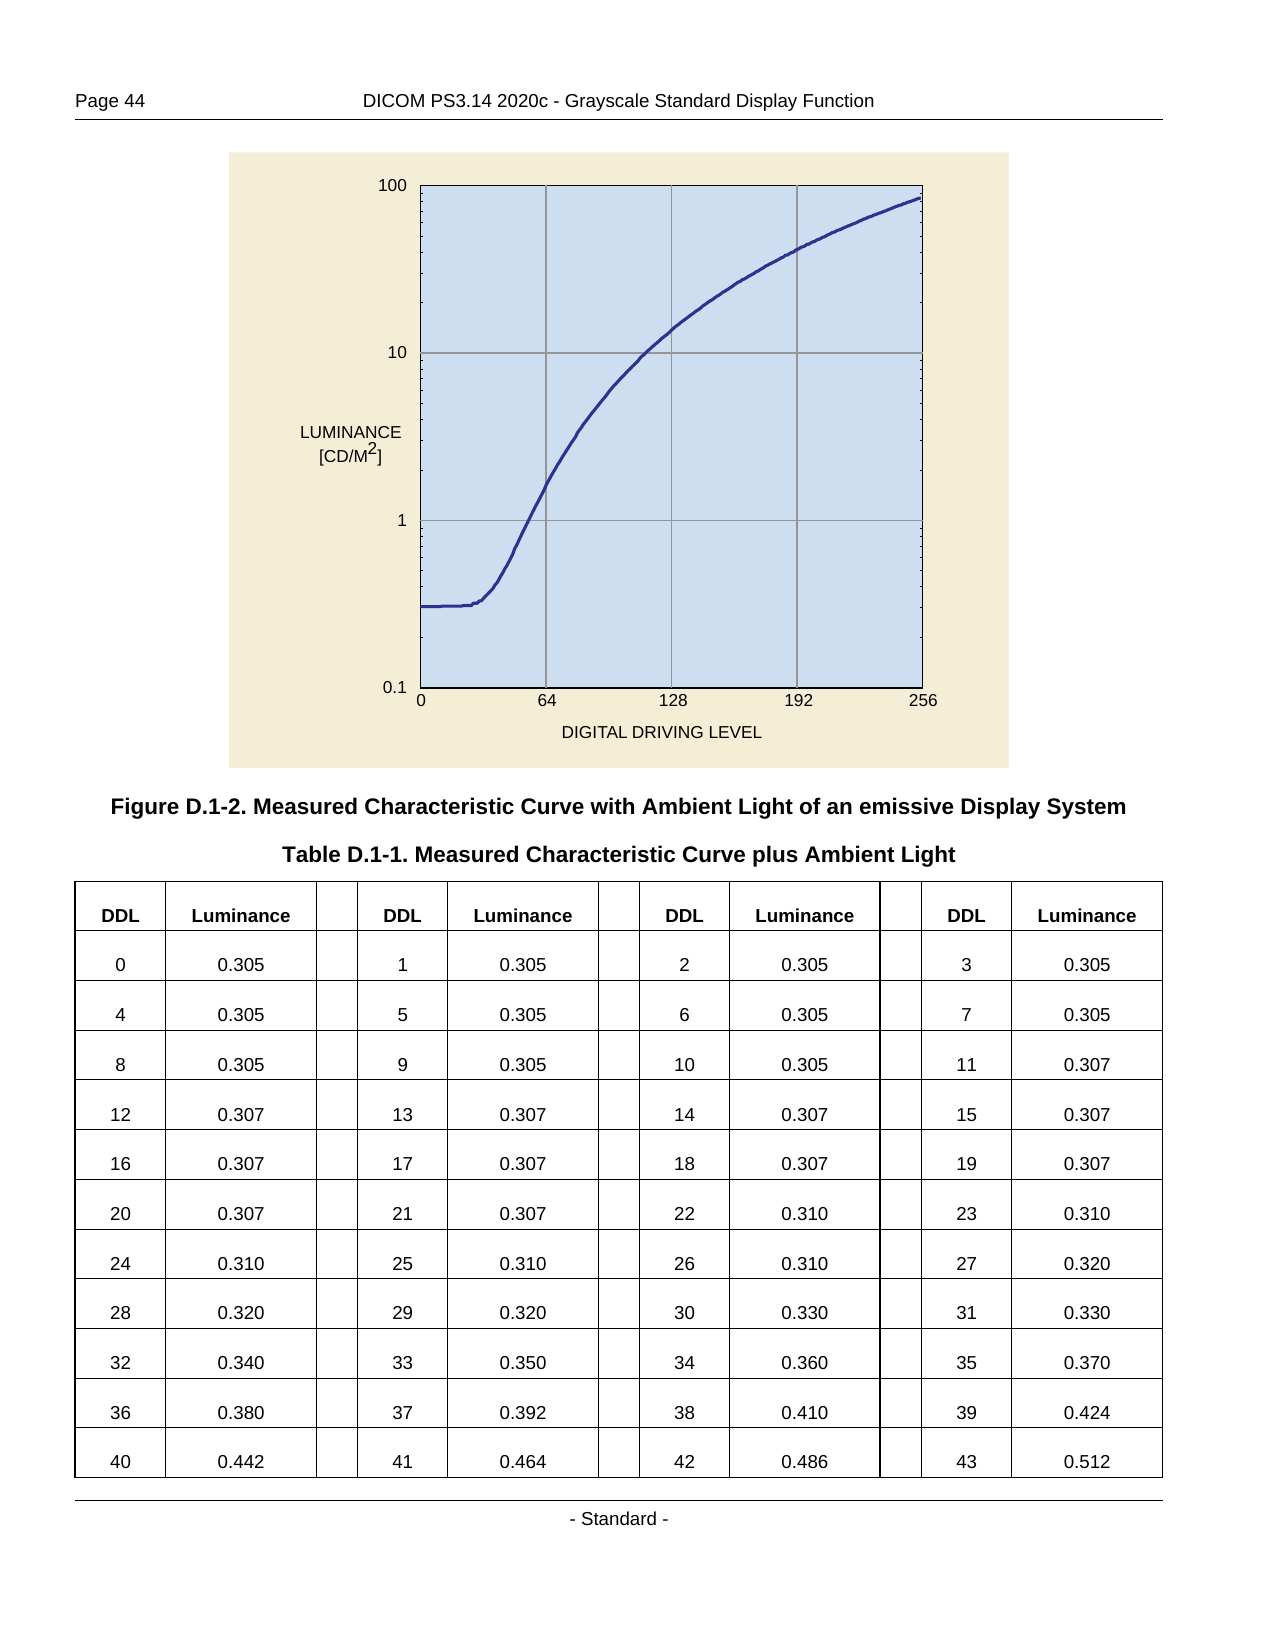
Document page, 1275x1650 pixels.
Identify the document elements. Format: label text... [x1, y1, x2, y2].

table_cell 27 [922, 1230, 1011, 1278]
table_header Luminance [166, 882, 316, 930]
table_cell 22 [640, 1180, 729, 1228]
table_cell 32 [76, 1329, 165, 1377]
table_cell 0.310 [1012, 1180, 1162, 1228]
table_cell [881, 1329, 921, 1377]
table_cell 9 [358, 1031, 447, 1079]
table_cell 0.305 [166, 1031, 316, 1079]
table_cell 0.307 [1012, 1031, 1162, 1079]
table_cell 8 [76, 1031, 165, 1079]
text Figure D.1-2. Measured Characteristic Curve with Ambient Light of an emissive Display System [75, 793, 1162, 819]
table_cell 0.392 [448, 1379, 598, 1427]
table_cell [599, 1080, 639, 1129]
table_cell [599, 1230, 639, 1278]
table_cell 0.305 [166, 981, 316, 1030]
table_cell [599, 1379, 639, 1427]
table_cell [881, 981, 921, 1030]
table_cell 16 [76, 1130, 165, 1179]
table_cell [599, 1031, 639, 1079]
table_cell 15 [922, 1080, 1011, 1129]
table_cell 2 [640, 931, 729, 980]
table_cell 0.305 [166, 931, 316, 980]
table_cell [881, 931, 921, 980]
table_cell 20 [76, 1180, 165, 1228]
table_cell 0.310 [730, 1180, 879, 1228]
table_cell [599, 931, 639, 980]
table_cell 0.307 [1012, 1130, 1162, 1179]
table_cell 28 [76, 1279, 165, 1328]
table_cell 3 [922, 931, 1011, 980]
table_cell 25 [358, 1230, 447, 1278]
table_cell [599, 981, 639, 1030]
table_cell 23 [922, 1180, 1011, 1228]
table_cell 0.310 [448, 1230, 598, 1278]
table_cell 0.307 [166, 1130, 316, 1179]
table_header Luminance [448, 882, 598, 930]
table_cell 17 [358, 1130, 447, 1179]
table_cell 0.442 [166, 1428, 316, 1477]
table_cell [881, 1279, 921, 1328]
table_cell [317, 931, 357, 980]
table_cell [599, 1428, 639, 1477]
table_cell 0.307 [730, 1130, 879, 1179]
table_cell 13 [358, 1080, 447, 1129]
table_cell 0.307 [1012, 1080, 1162, 1129]
table_cell [317, 1180, 357, 1228]
table_cell [881, 1379, 921, 1427]
table_cell 41 [358, 1428, 447, 1477]
table_cell 0.320 [448, 1279, 598, 1328]
table_cell [599, 1180, 639, 1228]
table_cell 0.380 [166, 1379, 316, 1427]
table_cell [881, 1130, 921, 1179]
table_cell [881, 1080, 921, 1129]
table_cell 18 [640, 1130, 729, 1179]
table_cell 33 [358, 1329, 447, 1377]
table_cell [317, 1031, 357, 1079]
table_cell 0.424 [1012, 1379, 1162, 1427]
table_cell 0.330 [1012, 1279, 1162, 1328]
table_cell 0.512 [1012, 1428, 1162, 1477]
table_cell 0.370 [1012, 1329, 1162, 1377]
table_cell 12 [76, 1080, 165, 1129]
table_header [599, 882, 639, 930]
table_cell 0.307 [448, 1130, 598, 1179]
table_header Luminance [730, 882, 879, 930]
table_cell 35 [922, 1329, 1011, 1377]
table_cell [317, 1230, 357, 1278]
table_cell 0.350 [448, 1329, 598, 1377]
table_cell 0.305 [448, 981, 598, 1030]
table_cell [881, 1180, 921, 1228]
table_cell 14 [640, 1080, 729, 1129]
table_cell 0.305 [448, 931, 598, 980]
table_cell 0.464 [448, 1428, 598, 1477]
table_cell 0.330 [730, 1279, 879, 1328]
table_cell 0.340 [166, 1329, 316, 1377]
table_cell 0 [76, 931, 165, 980]
table_header Luminance [1012, 882, 1162, 930]
table_header DDL [358, 882, 447, 930]
table_cell 1 [358, 931, 447, 980]
table_cell 29 [358, 1279, 447, 1328]
table_cell 10 [640, 1031, 729, 1079]
table_header [881, 882, 921, 930]
table_header DDL [640, 882, 729, 930]
table_cell [881, 1031, 921, 1079]
table_cell 5 [358, 981, 447, 1030]
table_cell [599, 1130, 639, 1179]
table_cell 0.307 [730, 1080, 879, 1129]
table_cell 21 [358, 1180, 447, 1228]
table_cell 0.410 [730, 1379, 879, 1427]
table_cell 39 [922, 1379, 1011, 1427]
table_cell 30 [640, 1279, 729, 1328]
table_cell 0.305 [730, 981, 879, 1030]
table_cell 0.360 [730, 1329, 879, 1377]
table_cell 40 [76, 1428, 165, 1477]
table_cell 42 [640, 1428, 729, 1477]
table_cell 0.305 [1012, 931, 1162, 980]
table_cell 0.307 [448, 1180, 598, 1228]
table_cell 38 [640, 1379, 729, 1427]
table_cell [881, 1230, 921, 1278]
table_cell 0.320 [1012, 1230, 1162, 1278]
table_cell 4 [76, 981, 165, 1030]
table_cell 0.305 [448, 1031, 598, 1079]
table_cell [599, 1329, 639, 1377]
table_cell [317, 1329, 357, 1377]
table_cell 26 [640, 1230, 729, 1278]
table_cell 36 [76, 1379, 165, 1427]
table_cell 0.307 [166, 1180, 316, 1228]
table_cell 24 [76, 1230, 165, 1278]
table_cell [317, 1130, 357, 1179]
table_cell 6 [640, 981, 729, 1030]
table_cell 19 [922, 1130, 1011, 1179]
table_cell 0.310 [730, 1230, 879, 1278]
table_cell 7 [922, 981, 1011, 1030]
table_cell 0.310 [166, 1230, 316, 1278]
table_cell 0.320 [166, 1279, 316, 1328]
table_header DDL [76, 882, 165, 930]
table_cell 34 [640, 1329, 729, 1377]
table_cell 0.305 [1012, 981, 1162, 1030]
table_cell 11 [922, 1031, 1011, 1079]
table_cell [317, 1379, 357, 1427]
table_cell 0.305 [730, 1031, 879, 1079]
table_cell [317, 1080, 357, 1129]
table_cell [881, 1428, 921, 1477]
table_cell 0.305 [730, 931, 879, 980]
table_cell [317, 1279, 357, 1328]
table_header [317, 882, 357, 930]
table_cell [317, 1428, 357, 1477]
table_cell [317, 981, 357, 1030]
table_header DDL [922, 882, 1011, 930]
table_cell 31 [922, 1279, 1011, 1328]
table_cell 0.307 [448, 1080, 598, 1129]
table_cell 0.486 [730, 1428, 879, 1477]
table_cell 37 [358, 1379, 447, 1427]
table_cell 43 [922, 1428, 1011, 1477]
table_cell [599, 1279, 639, 1328]
table_cell 0.307 [166, 1080, 316, 1129]
text Table D.1-1. Measured Characteristic Curve plus Ambient Light [75, 841, 1162, 867]
